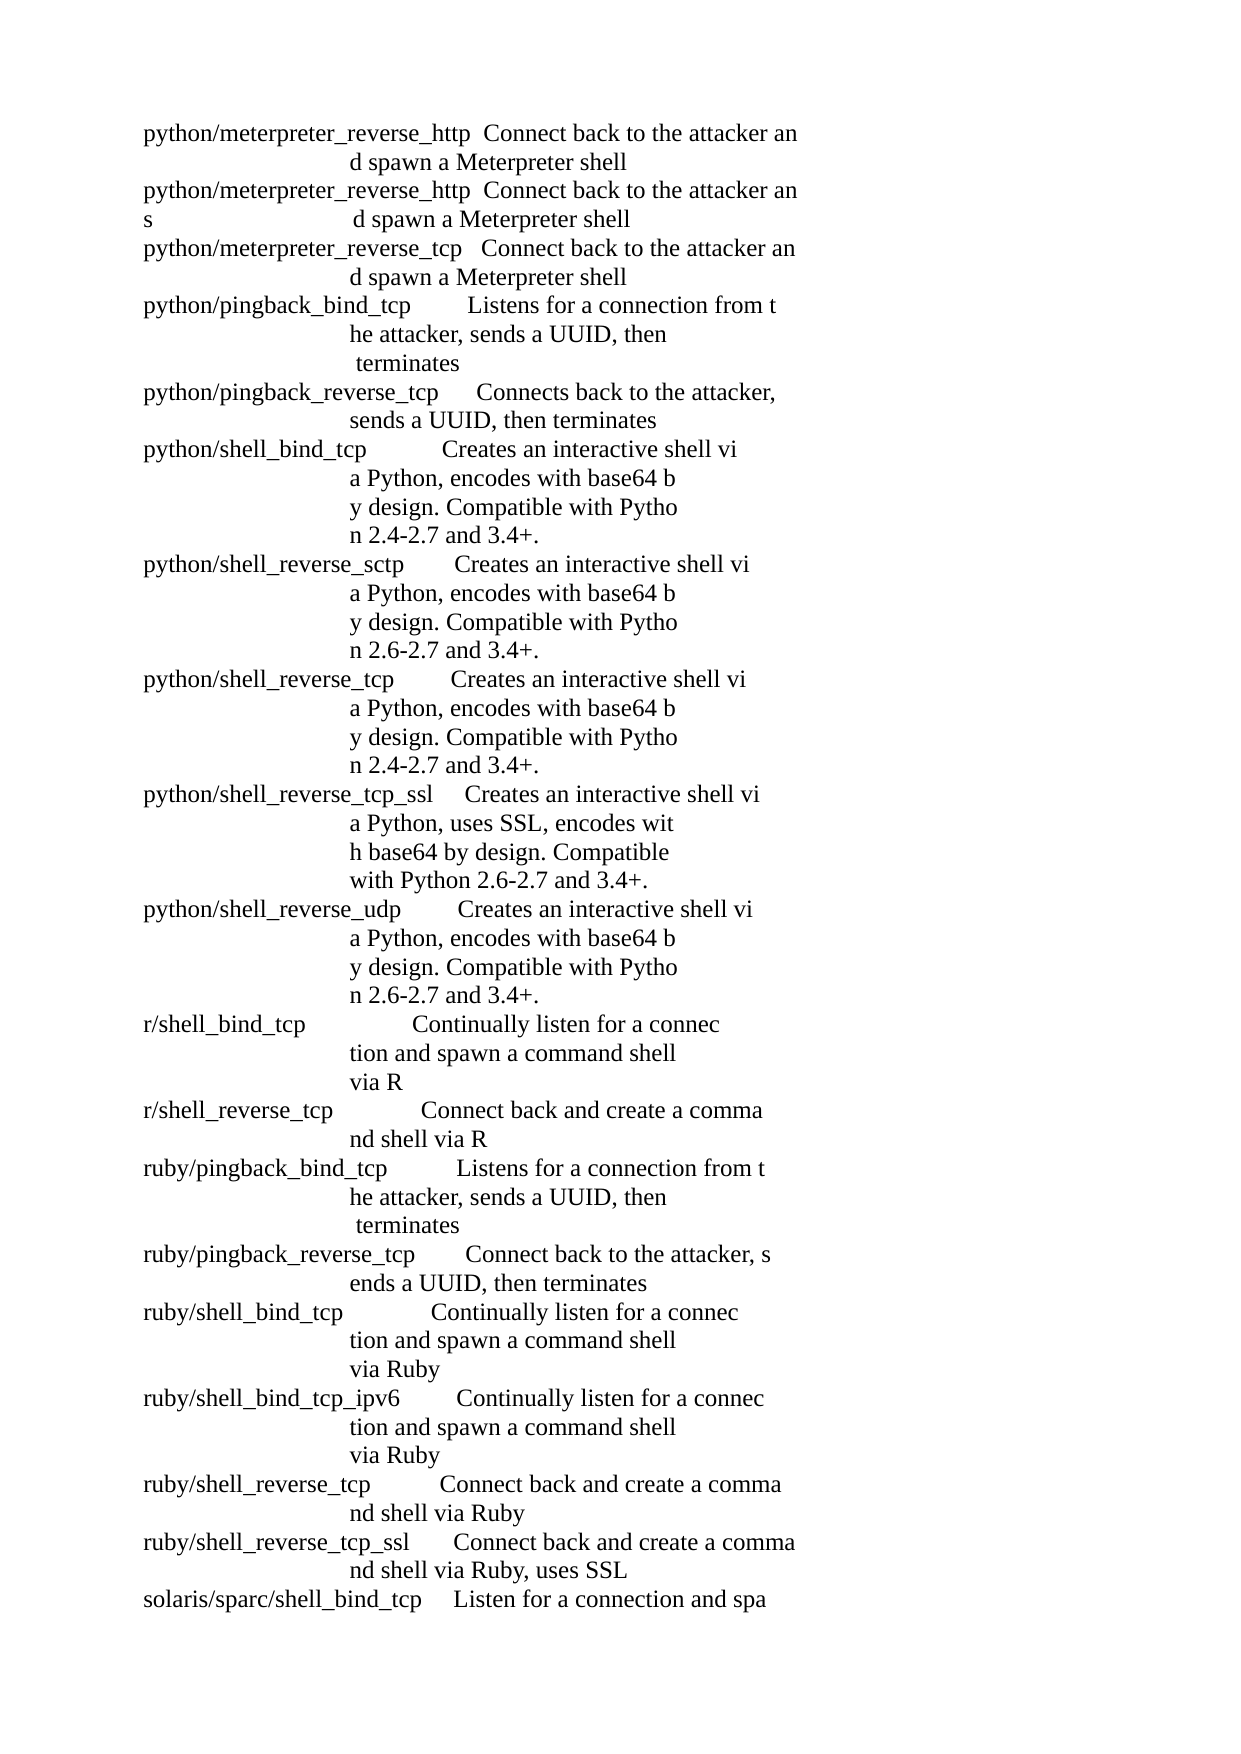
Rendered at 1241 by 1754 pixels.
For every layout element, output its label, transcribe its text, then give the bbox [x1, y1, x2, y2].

text tion and spawn a command shell [118, 1412, 1122, 1441]
text ends a UUID, then terminates [118, 1268, 1122, 1297]
text python/shell_bind_tcp Creates an interactive shell vi [118, 434, 1122, 463]
text a Python, encodes with base64 b [118, 693, 1122, 722]
text ruby/shell_bind_tcp Continually listen for a connec [118, 1297, 1122, 1326]
text python/meterpreter_reverse_http Connect back to the attacker an [118, 118, 1122, 147]
text python/shell_reverse_udp Creates an interactive shell vi [118, 894, 1122, 923]
text via R [118, 1067, 1122, 1096]
text n 2.4-2.7 and 3.4+. [118, 521, 1122, 549]
text a Python, encodes with base64 b [118, 923, 1122, 952]
text with Python 2.6-2.7 and 3.4+. [118, 866, 1122, 894]
text terminates [118, 348, 1122, 377]
text y design. Compatible with Pytho [118, 492, 1122, 521]
text python/pingback_bind_tcp Listens for a connection from t [118, 291, 1122, 319]
text n 2.4-2.7 and 3.4+. [118, 751, 1122, 779]
text y design. Compatible with Pytho [118, 952, 1122, 981]
text he attacker, sends a UUID, then [118, 319, 1122, 348]
text ruby/shell_bind_tcp_ipv6 Continually listen for a connec [118, 1383, 1122, 1412]
text d spawn a Meterpreter shell [118, 147, 1122, 176]
text sends a UUID, then terminates [118, 406, 1122, 434]
text nd shell via Ruby, uses SSL [118, 1556, 1122, 1584]
text he attacker, sends a UUID, then [118, 1182, 1122, 1211]
text r/shell_reverse_tcp Connect back and create a comma [118, 1096, 1122, 1124]
text tion and spawn a command shell [118, 1326, 1122, 1354]
text y design. Compatible with Pytho [118, 607, 1122, 636]
text d spawn a Meterpreter shell [118, 262, 1122, 291]
text python/shell_reverse_tcp Creates an interactive shell vi [118, 664, 1122, 693]
text n 2.6-2.7 and 3.4+. [118, 981, 1122, 1009]
text terminates [118, 1211, 1122, 1239]
text python/shell_reverse_tcp_ssl Creates an interactive shell vi [118, 779, 1122, 808]
text ruby/shell_reverse_tcp_ssl Connect back and create a comma [118, 1527, 1122, 1556]
text n 2.6-2.7 and 3.4+. [118, 636, 1122, 664]
text ruby/shell_reverse_tcp Connect back and create a comma [118, 1469, 1122, 1498]
text s d spawn a Meterpreter shell [118, 204, 1122, 233]
text python/pingback_reverse_tcp Connects back to the attacker, [118, 377, 1122, 406]
text via Ruby [118, 1441, 1122, 1469]
text h base64 by design. Compatible [118, 837, 1122, 866]
text a Python, encodes with base64 b [118, 578, 1122, 607]
text python/meterpreter_reverse_tcp Connect back to the attacker an [118, 233, 1122, 262]
text nd shell via R [118, 1124, 1122, 1153]
text y design. Compatible with Pytho [118, 722, 1122, 751]
text a Python, uses SSL, encodes wit [118, 808, 1122, 837]
text tion and spawn a command shell [118, 1038, 1122, 1067]
text ruby/pingback_bind_tcp Listens for a connection from t [118, 1153, 1122, 1182]
text python/shell_reverse_sctp Creates an interactive shell vi [118, 549, 1122, 578]
text via Ruby [118, 1354, 1122, 1383]
text r/shell_bind_tcp Continually listen for a connec [118, 1009, 1122, 1038]
text solaris/sparc/shell_bind_tcp Listen for a connection and spa [118, 1584, 1122, 1613]
text python/meterpreter_reverse_http Connect back to the attacker an [118, 176, 1122, 204]
text nd shell via Ruby [118, 1498, 1122, 1527]
text ruby/pingback_reverse_tcp Connect back to the attacker, s [118, 1239, 1122, 1268]
text a Python, encodes with base64 b [118, 463, 1122, 492]
